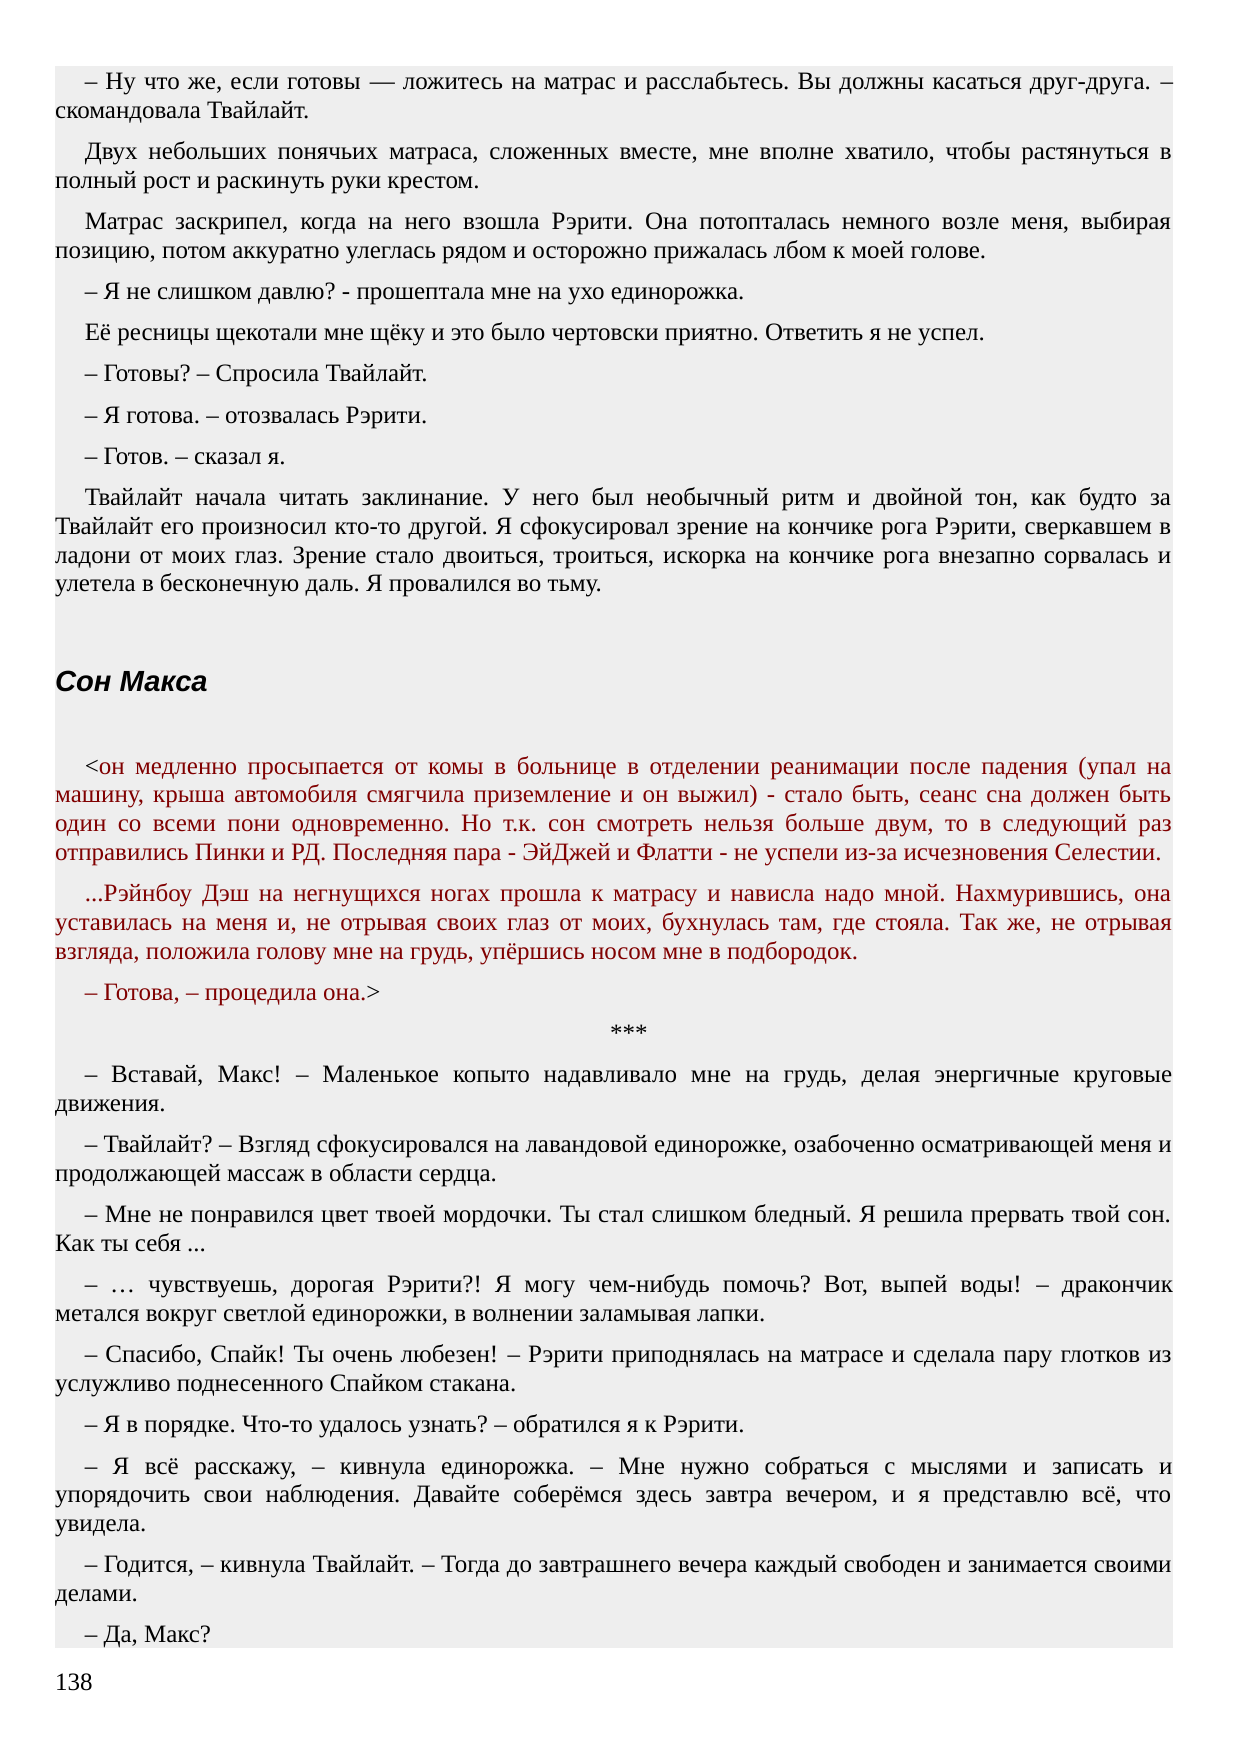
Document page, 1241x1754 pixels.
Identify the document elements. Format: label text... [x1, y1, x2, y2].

text – Ну что же, если готовы — ложитесь на матрас и расслабьтесь. Вы должны касаться друг-друга. – скомандовала Твайлайт. [55, 66, 1173, 123]
text – Готов. – сказал я. [55, 441, 1173, 470]
text – … чувствуешь, дорогая Рэрити?! Я могу чем-нибудь помочь? Вот, выпей воды! – дракончик метался вокруг светлой единорожки, в волнении заламывая лапки. [55, 1269, 1173, 1327]
text – Да, Макс? [55, 1619, 1173, 1648]
text – Спасибо, Спайк! Ты очень любезен! – Рэрити приподнялась на матрасе и сделала пару глотков из услужливо поднесенного Спайком стакана. [55, 1339, 1173, 1397]
text Матрас заскрипел, когда на него взошла Рэрити. Она потопталась немного возле меня, выбирая позицию, потом аккуратно улеглась рядом и осторожно прижалась лбом к моей голове. [55, 206, 1173, 263]
text – Годится, – кивнула Твайлайт. – Тогда до завтрашнего вечера каждый свободен и занимается своими делами. [55, 1549, 1173, 1607]
text Твайлайт начала читать заклинание. У него был необычный ритм и двойной тон, как будто за Твайлайт его произносил кто-то другой. Я сфокусировал зрение на кончике рога Рэрити, сверкавшем в ладони от моих глаз. Зрение стало двоиться, троиться, искорка на кончике рога внезапно сорвалась и улетела в бесконечную даль. Я провалился во тьму. [55, 482, 1173, 597]
text – Я не слишком давлю? - прошептала мне на ухо единорожка. [55, 276, 1173, 305]
text – Я в порядке. Что-то удалось узнать? – обратился я к Рэрити. [55, 1409, 1173, 1438]
text – Я всё расскажу, – кивнула единорожка. – Мне нужно собраться с мыслями и записать и упорядочить свои наблюдения. Давайте соберёмся здесь завтра вечером, и я представлю всё, что увидела. [55, 1451, 1173, 1537]
text *** [55, 1018, 1173, 1047]
text Её ресницы щекотали мне щёку и это было чертовски приятно. Ответить я не успел. [55, 317, 1173, 346]
text ...Рэйнбоу Дэш на негнущихся ногах прошла к матрасу и нависла надо мной. Нахмурившись, она уставилась на меня и, не отрывая своих глаз от моих, бухнулась там, где стояла. Так же, не отрывая взгляда, положила голову мне на грудь, упёршись носом мне в подбородок. [55, 878, 1173, 964]
text – Мне не понравился цвет твоей мордочки. Ты стал слишком бледный. Я решила прервать твой сон. Как ты себя ... [55, 1199, 1173, 1257]
text – Твайлайт? – Взгляд сфокусировался на лавандовой единорожке, озабоченно осматривающей меня и продолжающей массаж в области сердца. [55, 1129, 1173, 1187]
text <он медленно просыпается от комы в больнице в отделении реанимации после падения (упал на машину, крыша автомобиля смягчила приземление и он выжил) - стало быть, сеанс сна должен быть один со всеми пони одновременно. Но т.к. сон смотреть нельзя больше двум, то в следующий раз отправились Пинки и РД. Последняя пара - ЭйДжей и Флатти - не успели из-за исчезновения Селестии. [55, 751, 1173, 866]
text – Готова, – процедила она.> [55, 977, 1173, 1006]
subtitle Сон Макса [55, 663, 1173, 697]
text – Я готова. – отозвалась Рэрити. [55, 400, 1173, 428]
text – Готовы? – Спросила Твайлайт. [55, 358, 1173, 387]
text – Вставай, Макс! – Маленькое копыто надавливало мне на грудь, делая энергичные круговые движения. [55, 1059, 1173, 1117]
text Двух небольших понячьих матраса, сложенных вместе, мне вполне хватило, чтобы растянуться в полный рост и раскинуть руки крестом. [55, 136, 1173, 193]
